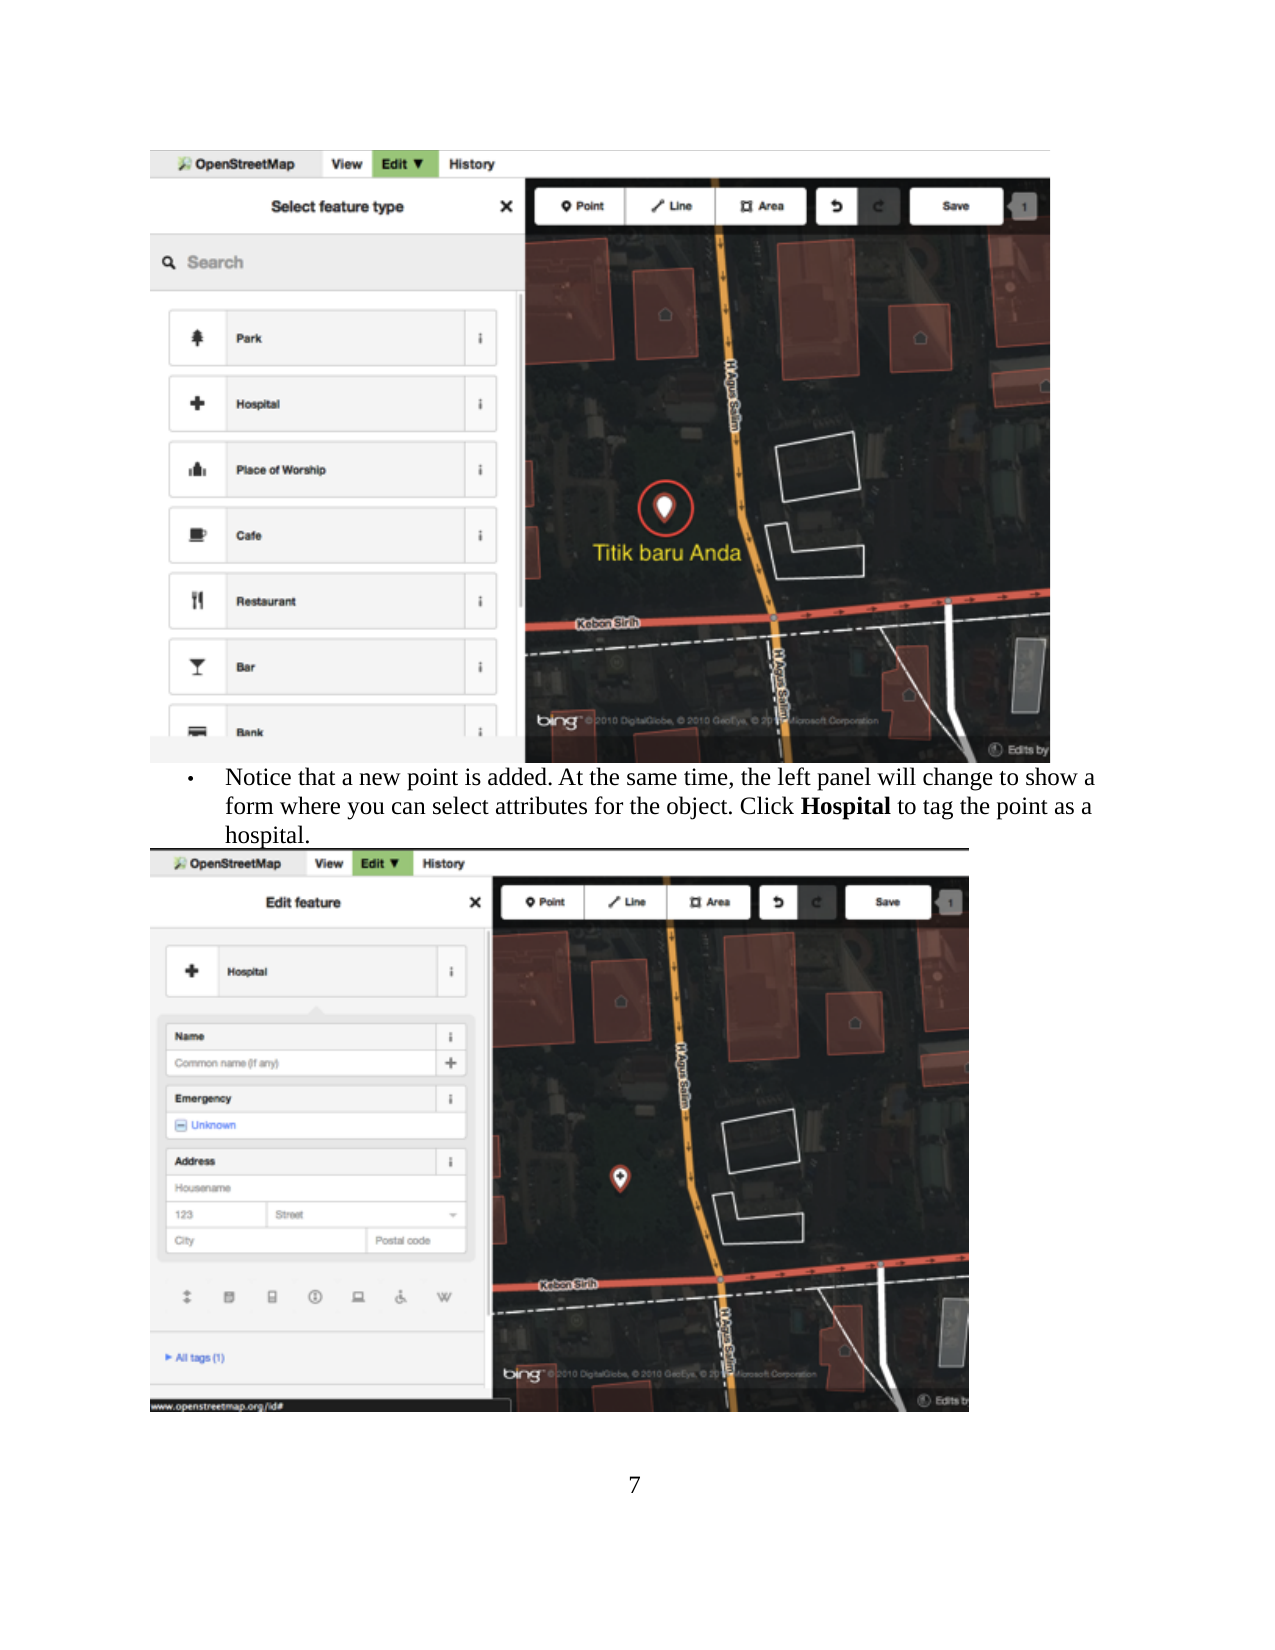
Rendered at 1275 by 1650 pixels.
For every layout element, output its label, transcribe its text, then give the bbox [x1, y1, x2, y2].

picture [150, 848, 969, 1412]
picture [150, 150, 1050, 763]
list Notice that a new point is added. At the same time, the left panel will change to show a form where you can select attributes for the object. Click Hospital to tag the point as a hospital. [187, 762, 1125, 849]
